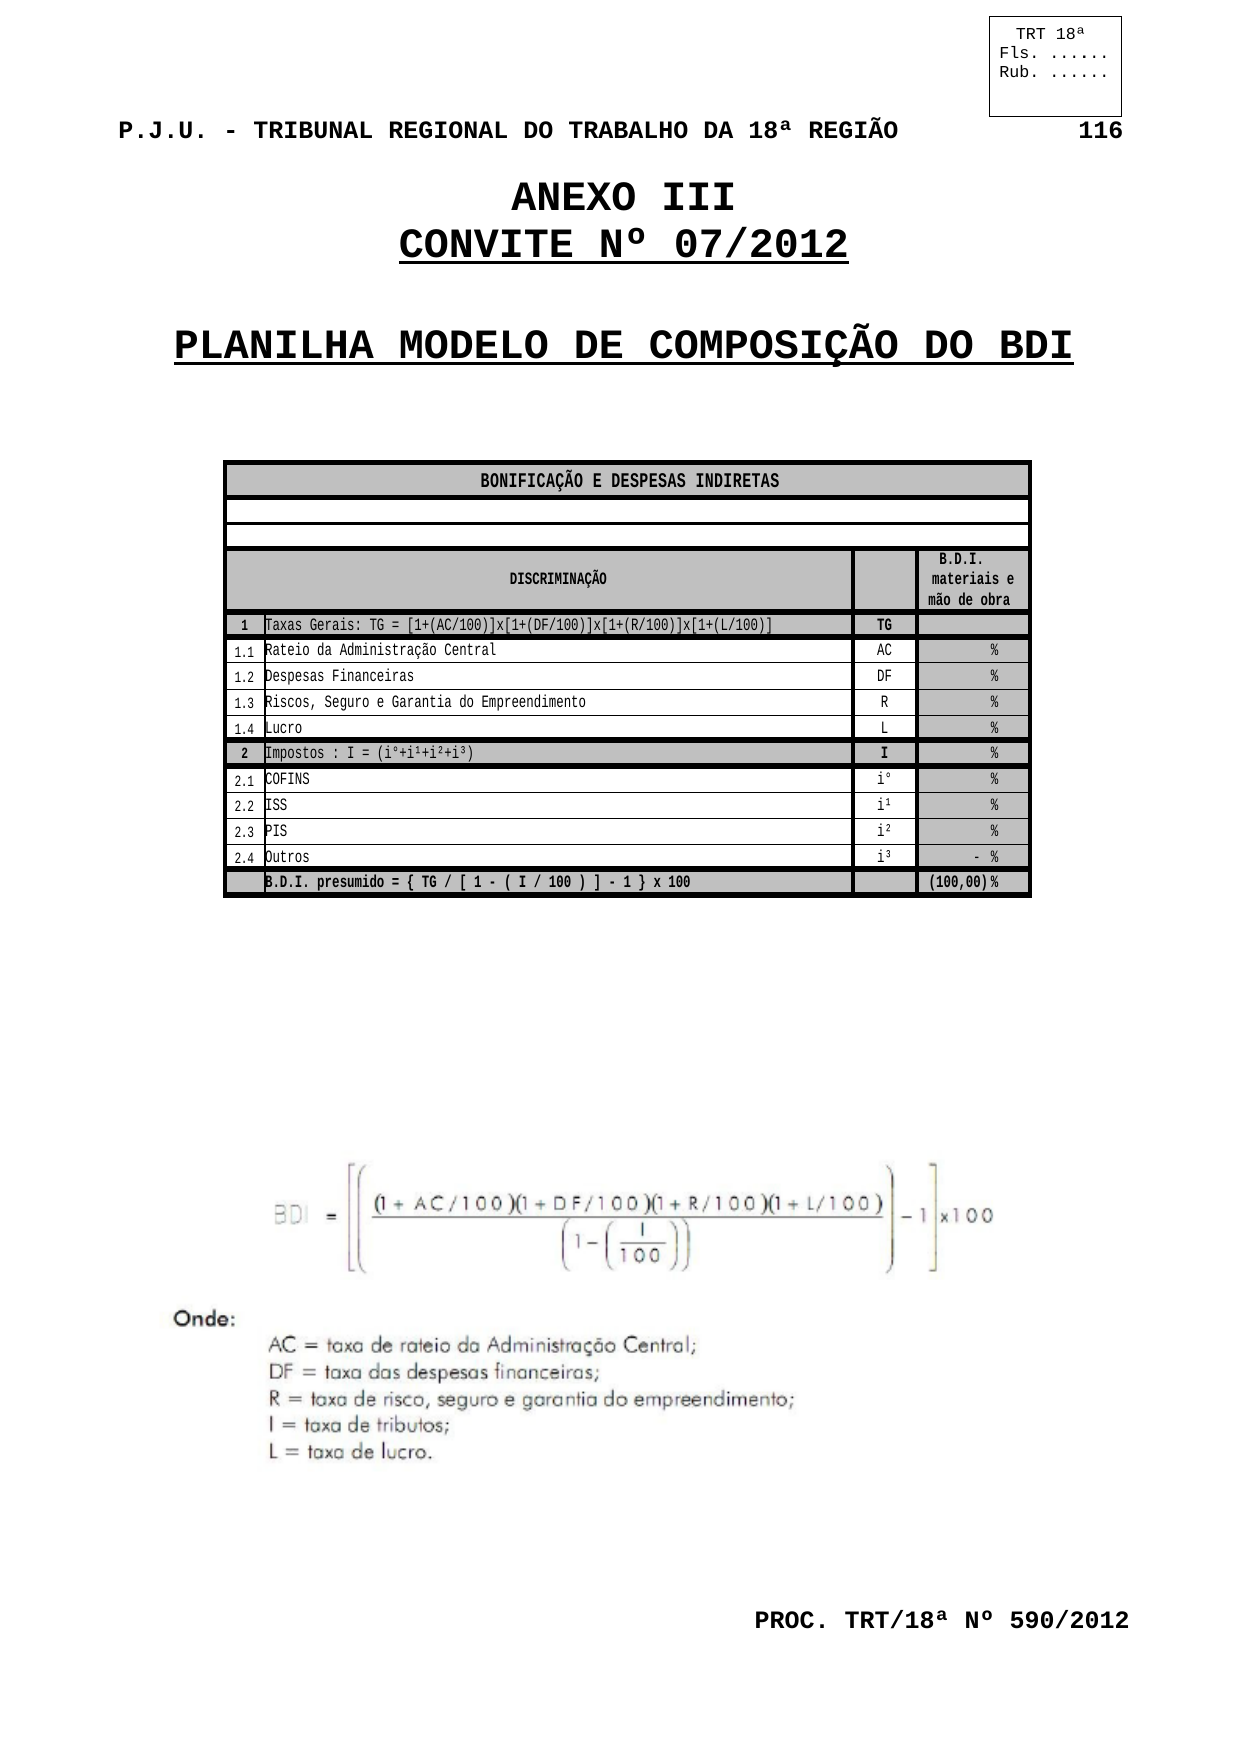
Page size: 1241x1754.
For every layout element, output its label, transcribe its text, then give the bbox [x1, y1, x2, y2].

text PLANILHA MODELO DE COMPOSIÇÃO DO BDI [118, 323, 1129, 371]
text ANEXO III [118, 176, 1129, 223]
text CONVITE Nº 07/2012 [118, 223, 1129, 270]
